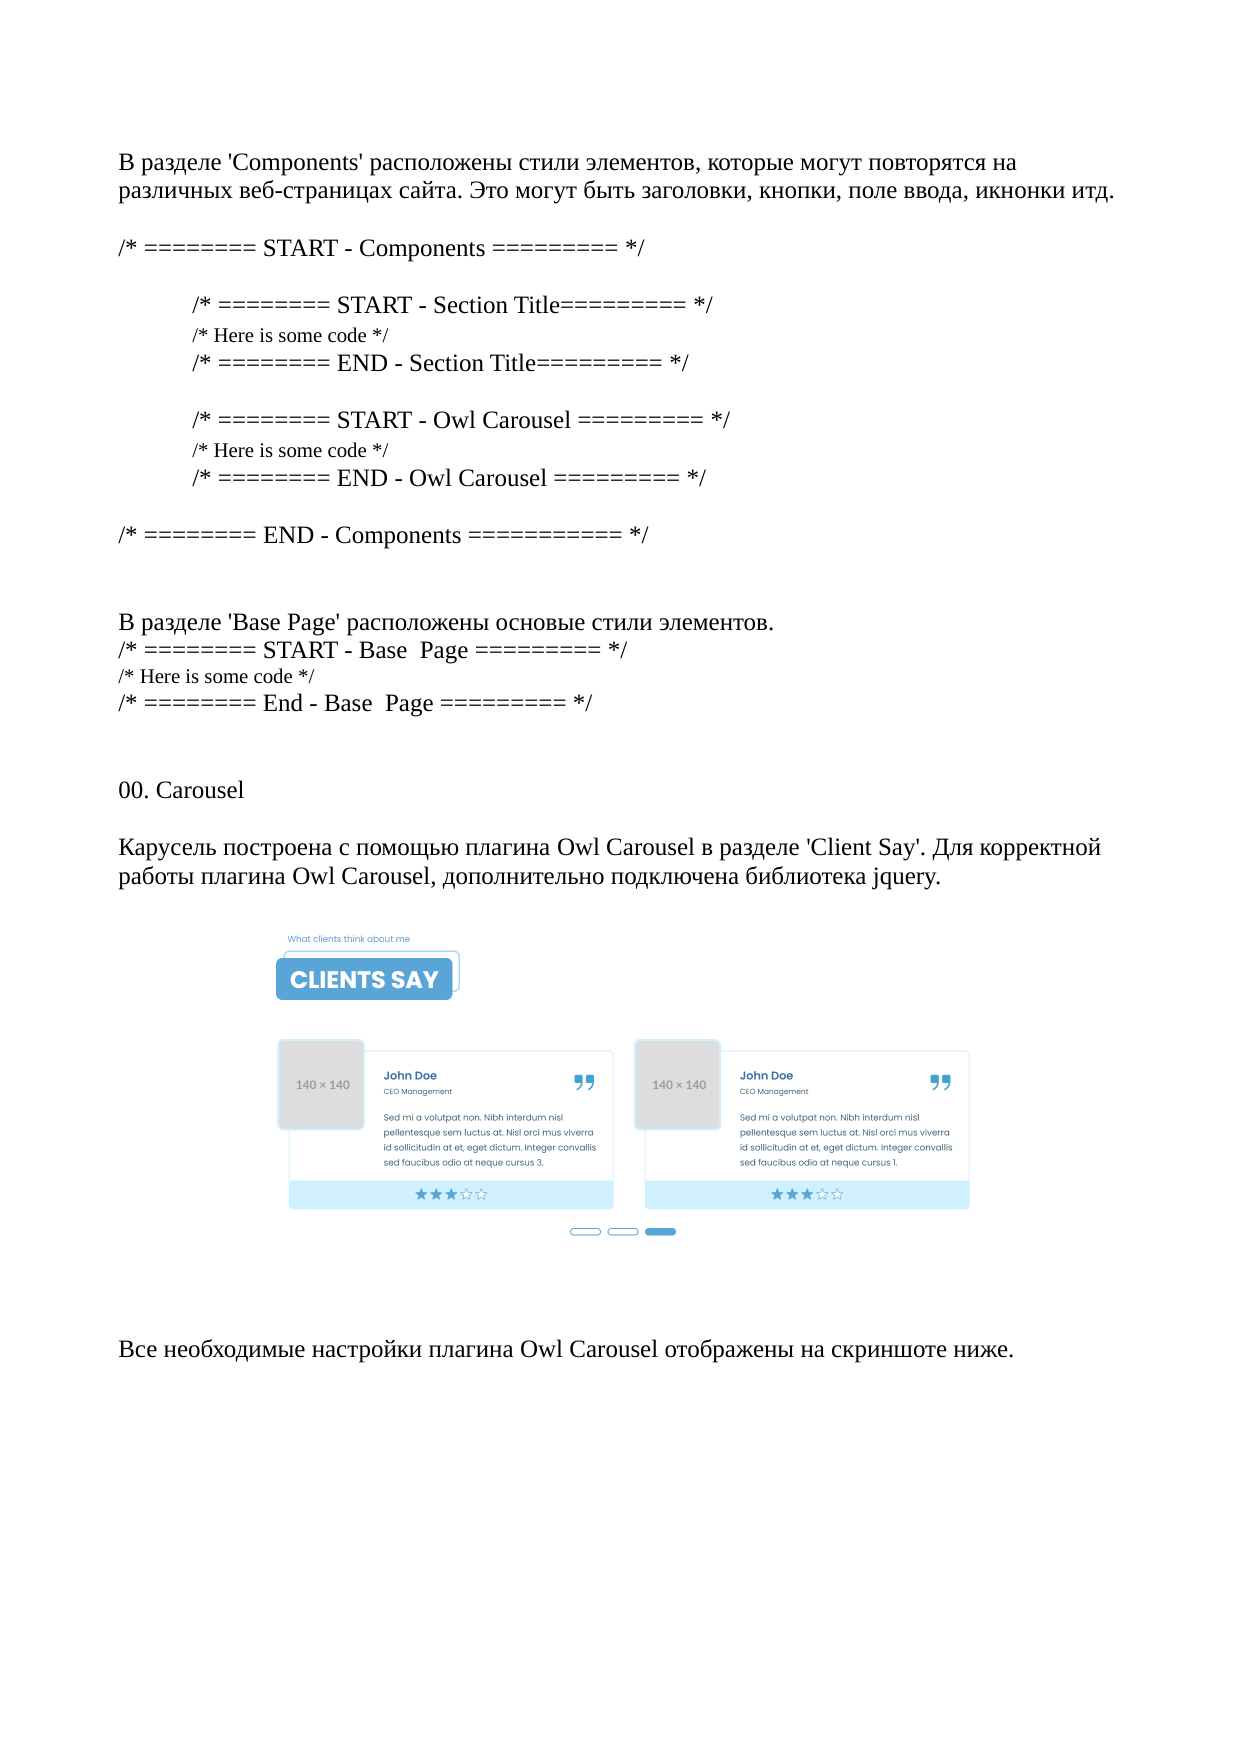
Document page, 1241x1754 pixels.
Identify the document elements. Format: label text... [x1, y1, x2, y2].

text Карусель построена с помощью плагина Owl Carousel в разделе 'Client Say'. Для корректной работы плагина Owl Carousel, дополнительно подключена библиотека jquery. [118, 832, 1122, 890]
text В разделе 'Base Page' расположены основые стили элементов. [118, 607, 1122, 636]
text 00. Carousel [118, 775, 1122, 803]
text Все необходимые настройки плагина Owl Carousel отображены на скриншоте ниже. [118, 1334, 1122, 1363]
text /* Here is some code */ [118, 434, 1122, 463]
text /* ======== START - Section Title========= */ [118, 291, 1122, 319]
text /* ======== END - Section Title========= */ [118, 348, 1122, 377]
text В разделе 'Components' расположены стили элементов, которые могут повторятся на различных веб-страницах сайта. Это могут быть заголовки, кнопки, поле ввода, икнонки итд. [118, 147, 1122, 204]
text /* ======== START - Components ========= */ [118, 233, 1122, 262]
text /* ======== START - Owl Carousel ========= */ [118, 406, 1122, 434]
text /* Here is some code */ [118, 319, 1122, 348]
text /* ======== START - Base Page ========= */ [118, 636, 1122, 664]
text /* ======== END - Components =========== */ [118, 521, 1122, 549]
picture [244, 918, 996, 1277]
text /* Here is some code */ [118, 664, 1122, 688]
text /* ======== END - Owl Carousel ========= */ [118, 463, 1122, 492]
text /* ======== End - Base Page ========= */ [118, 688, 1122, 717]
